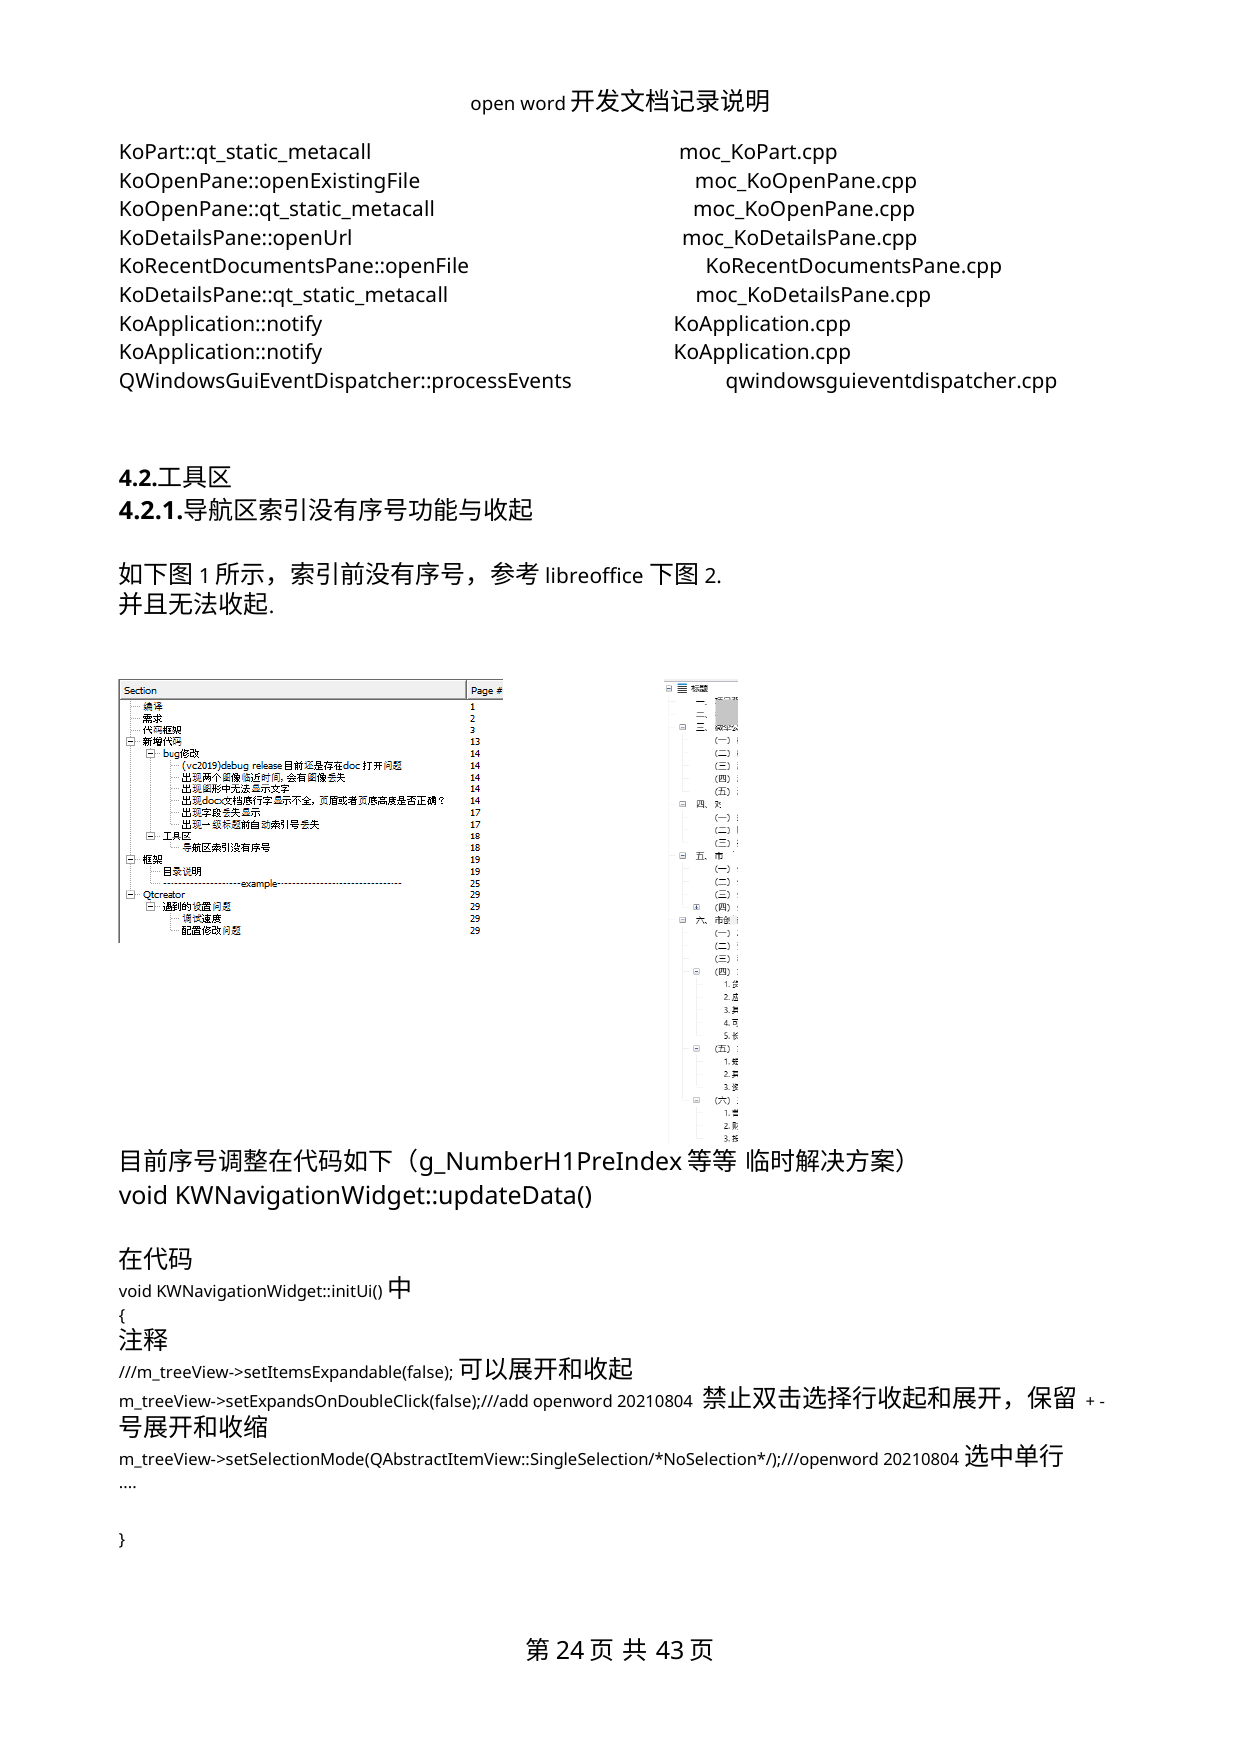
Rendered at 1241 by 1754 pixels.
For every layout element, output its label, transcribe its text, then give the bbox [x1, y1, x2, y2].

subtitle 导航区索引没有序号功能与收起 [119, 493, 1121, 527]
text void KWNavigationWidget::updateData() [119, 1178, 1121, 1212]
text 注释 [119, 1326, 1121, 1355]
text .... [119, 1471, 1121, 1493]
text KoApplication::notify KoApplication.cpp [119, 337, 1121, 366]
text } [119, 1527, 1121, 1550]
text KoOpenPane::openExistingFile moc_KoOpenPane.cpp [119, 166, 1121, 194]
text KoDetailsPane::qt_static_metacall moc_KoDetailsPane.cpp [119, 280, 1121, 308]
text KoRecentDocumentsPane::openFile KoRecentDocumentsPane.cpp [119, 251, 1121, 280]
text KoOpenPane::qt_static_metacall moc_KoOpenPane.cpp [119, 194, 1121, 223]
text 目前序号调整在代码如下（g_NumberH1PreIndex等等 临时解决方案） [119, 1144, 1121, 1178]
text m_treeView->setSelectionMode(QAbstractItemView::SingleSelection/*NoSelection*/);///openword 20210804 选中单行 [119, 1442, 1121, 1471]
text 在代码 [119, 1246, 1121, 1275]
picture [118, 679, 503, 943]
text KoPart::qt_static_metacall moc_KoPart.cpp [119, 137, 1121, 166]
text m_treeView->setExpandsOnDoubleClick(false);///add openword 20210804 禁止双击选择行收起和展开，保留 + - 号展开和收缩 [119, 1384, 1121, 1442]
text { [119, 1304, 1121, 1326]
picture [664, 679, 738, 1144]
text KoDetailsPane::openUrl moc_KoDetailsPane.cpp [119, 223, 1121, 251]
text ///m_treeView->setItemsExpandable(false); 可以展开和收起 [119, 1355, 1121, 1384]
subtitle 工具区 [119, 462, 1121, 493]
text void KWNavigationWidget::initUi() 中 [119, 1275, 1121, 1304]
text 并且无法收起. [119, 590, 1121, 619]
text 如下图1所示，索引前没有序号，参考libreoffice 下图2. [119, 561, 1121, 590]
text QWindowsGuiEventDispatcher::processEvents qwindowsguieventdispatcher.cpp [119, 366, 1121, 394]
text KoApplication::notify KoApplication.cpp [119, 308, 1121, 337]
